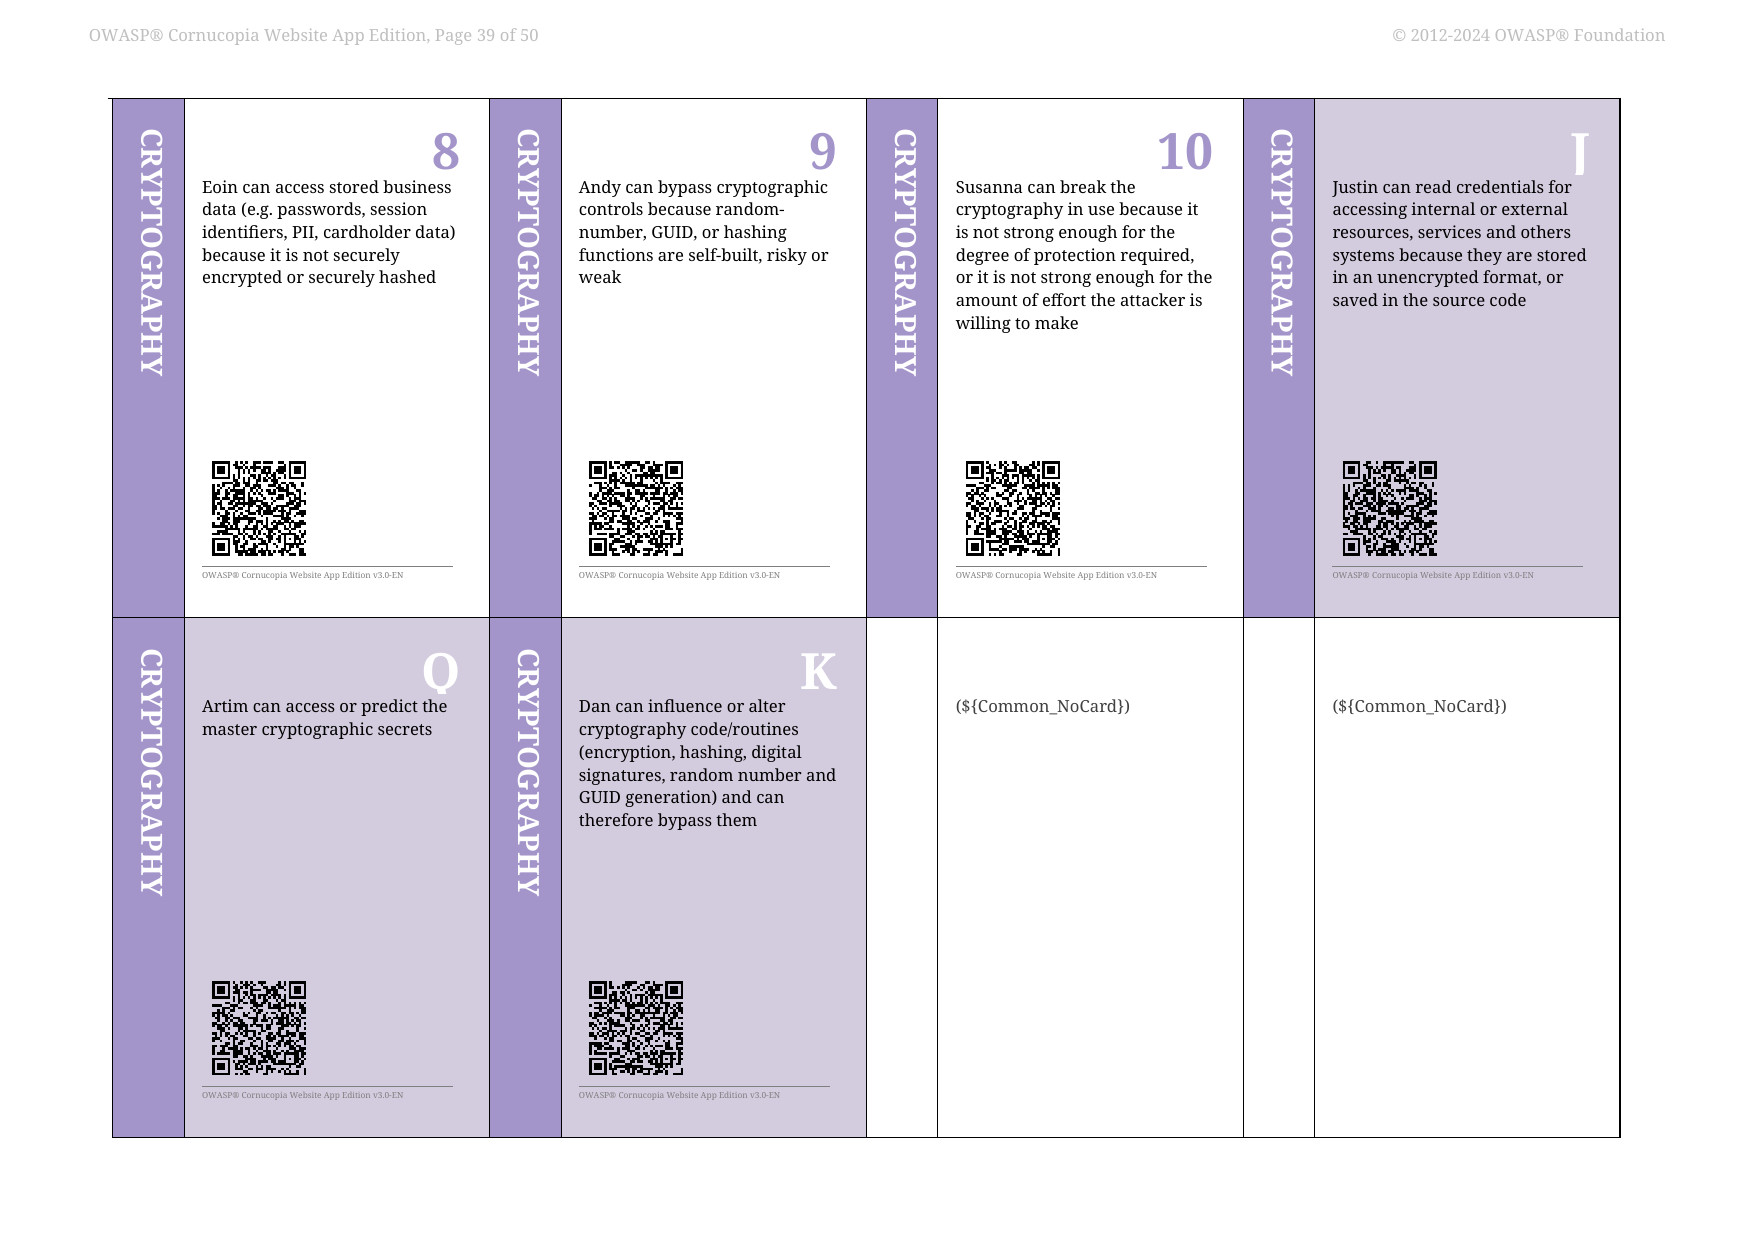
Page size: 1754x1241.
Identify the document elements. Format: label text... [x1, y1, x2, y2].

table_header [579, 412, 830, 566]
table_header CRYPTOGRAPHY [1244, 99, 1314, 617]
table_cell OWASP® Cornucopia Website App Edition v3.0-EN [202, 567, 453, 581]
table_cell [1244, 618, 1314, 1137]
table_cell CRYPTOGRAPHY [490, 618, 561, 1137]
table_cell OWASP® Cornucopia Website App Edition v3.0-EN [1332, 567, 1583, 581]
table_header [202, 931, 453, 1086]
table_header [108, 99, 112, 1137]
table_header [956, 412, 1207, 566]
table_cell Andy can bypass cryptographic controls because random-number, GUID, or hashing functions are self-built, risky or weak [562, 174, 866, 411]
table_cell [185, 411, 489, 617]
table_cell (${Common_NoCard}) [1315, 694, 1619, 930]
table_cell Susanna can break the cryptography in use because it is not strong enough for the degree of protection required, or it is not strong enough for the amount of effort the attacker is willing to make [938, 174, 1243, 411]
table_cell [867, 618, 937, 1137]
table_cell Eoin can access stored business data (e.g. passwords, session identifiers, PII, cardholder data) because it is not securely encrypted or securely hashed [185, 174, 489, 411]
table_cell K [562, 618, 866, 694]
table_header CRYPTOGRAPHY [867, 99, 937, 617]
table_cell [938, 411, 1243, 617]
table_cell Justin can read credentials for accessing internal or external resources, services and others systems because they are stored in an unencrypted format, or saved in the source code [1315, 174, 1619, 411]
table_cell [562, 930, 866, 1137]
table_cell CRYPTOGRAPHY [113, 618, 184, 1137]
table_cell [1315, 930, 1619, 1137]
table_cell Artim can access or predict the master cryptographic secrets [185, 694, 489, 930]
table_cell (${Common_NoCard}) [938, 694, 1243, 930]
table_cell OWASP® Cornucopia Website App Edition v3.0-EN [202, 1087, 453, 1101]
table_cell [185, 930, 489, 1137]
table_cell OWASP® Cornucopia Website App Edition v3.0-EN [579, 1087, 830, 1101]
table_cell [1315, 618, 1619, 694]
table_header [579, 1101, 830, 1137]
table_cell OWASP® Cornucopia Website App Edition v3.0-EN [579, 567, 830, 581]
table_header [579, 931, 830, 1086]
table_header 9 [562, 99, 866, 174]
table_header 10 [938, 99, 1243, 174]
table_header 8 [185, 99, 489, 174]
table_cell [1315, 411, 1619, 617]
table_cell Dan can influence or alter cryptography code/routines (encryption, hashing, digital signatures, random number and GUID generation) and can therefore bypass them [562, 694, 866, 930]
table_header [1332, 412, 1583, 566]
table_cell [938, 930, 1243, 1137]
table_header CRYPTOGRAPHY [490, 99, 561, 617]
table_cell Q [185, 618, 489, 694]
table_header J [1315, 99, 1619, 174]
table_header [202, 412, 453, 566]
table_header CRYPTOGRAPHY [113, 99, 184, 617]
table_cell OWASP® Cornucopia Website App Edition v3.0-EN [956, 567, 1207, 581]
table_cell [562, 411, 866, 617]
table_cell [938, 618, 1243, 694]
